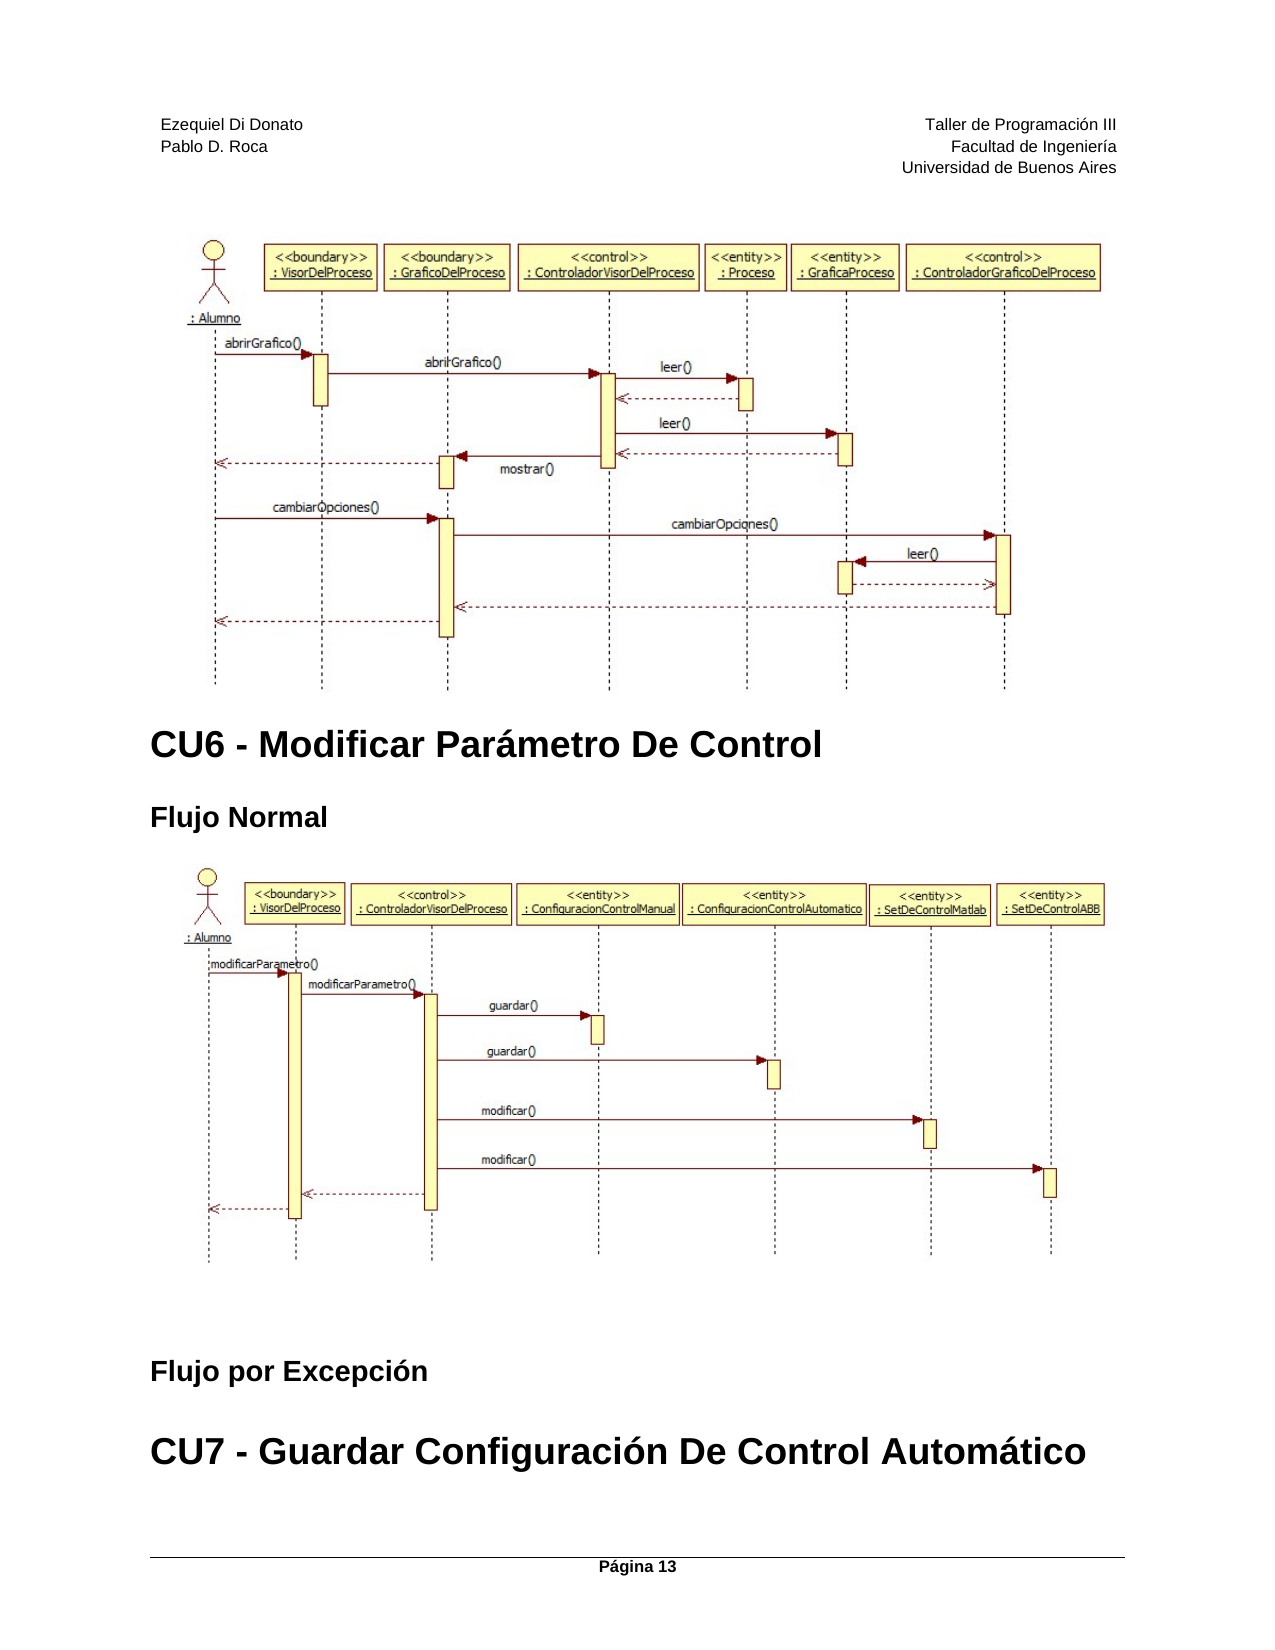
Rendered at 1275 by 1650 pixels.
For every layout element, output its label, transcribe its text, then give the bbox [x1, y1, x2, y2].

subtitle Flujo por Excepción [150, 1355, 1125, 1388]
subtitle CU7 - Guardar Configuración De Control Automático [150, 1430, 1125, 1472]
picture [150, 846, 1125, 1284]
subtitle CU6 - Modificar Parámetro De Control [150, 718, 1125, 766]
subtitle Flujo Normal [150, 801, 1125, 834]
picture [149, 215, 1125, 718]
